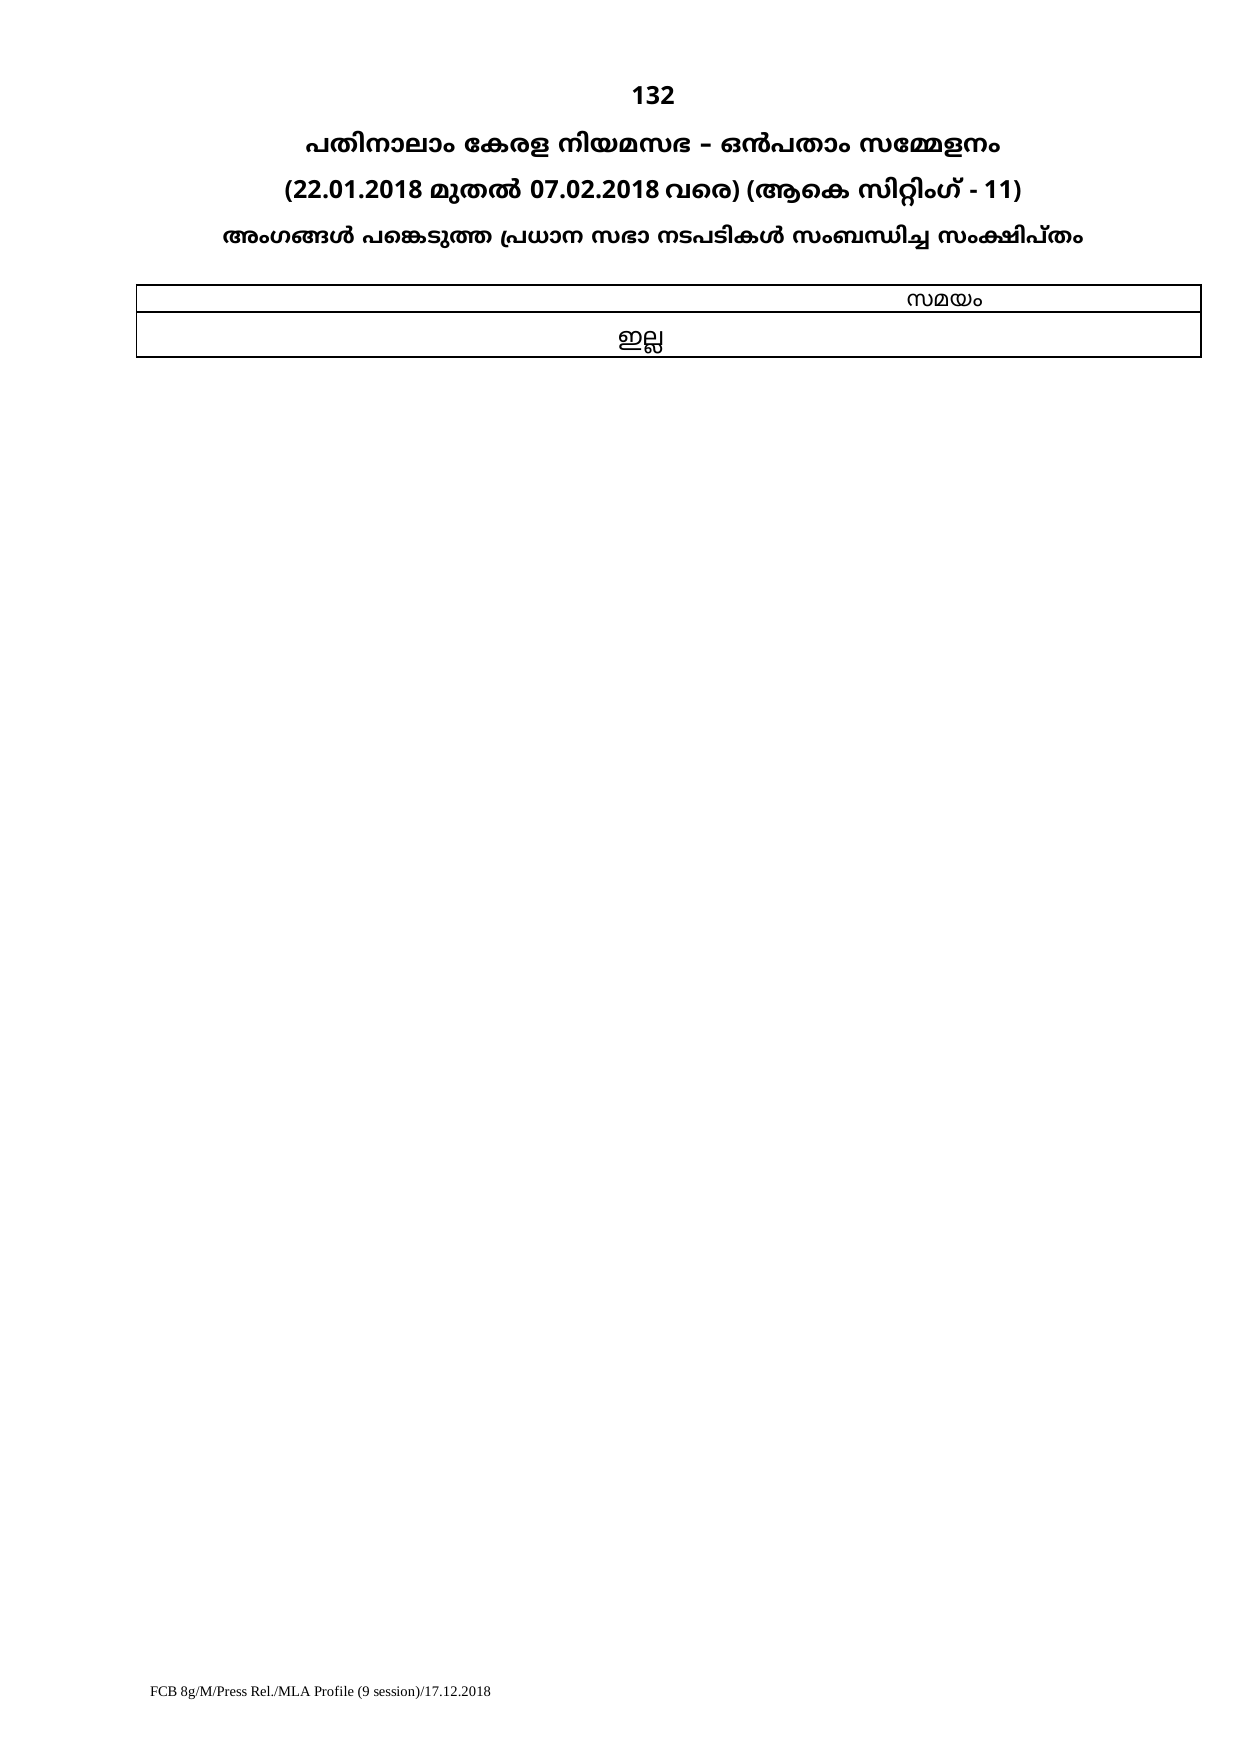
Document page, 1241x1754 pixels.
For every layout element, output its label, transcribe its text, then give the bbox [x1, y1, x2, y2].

table_cell [1050, 313, 1200, 356]
table_cell [1050, 286, 1200, 311]
table_cell ഇല്ല [137, 313, 840, 356]
table_cell [840, 313, 1049, 356]
table_cell [137, 286, 840, 311]
table_cell സമയം [840, 286, 1049, 311]
